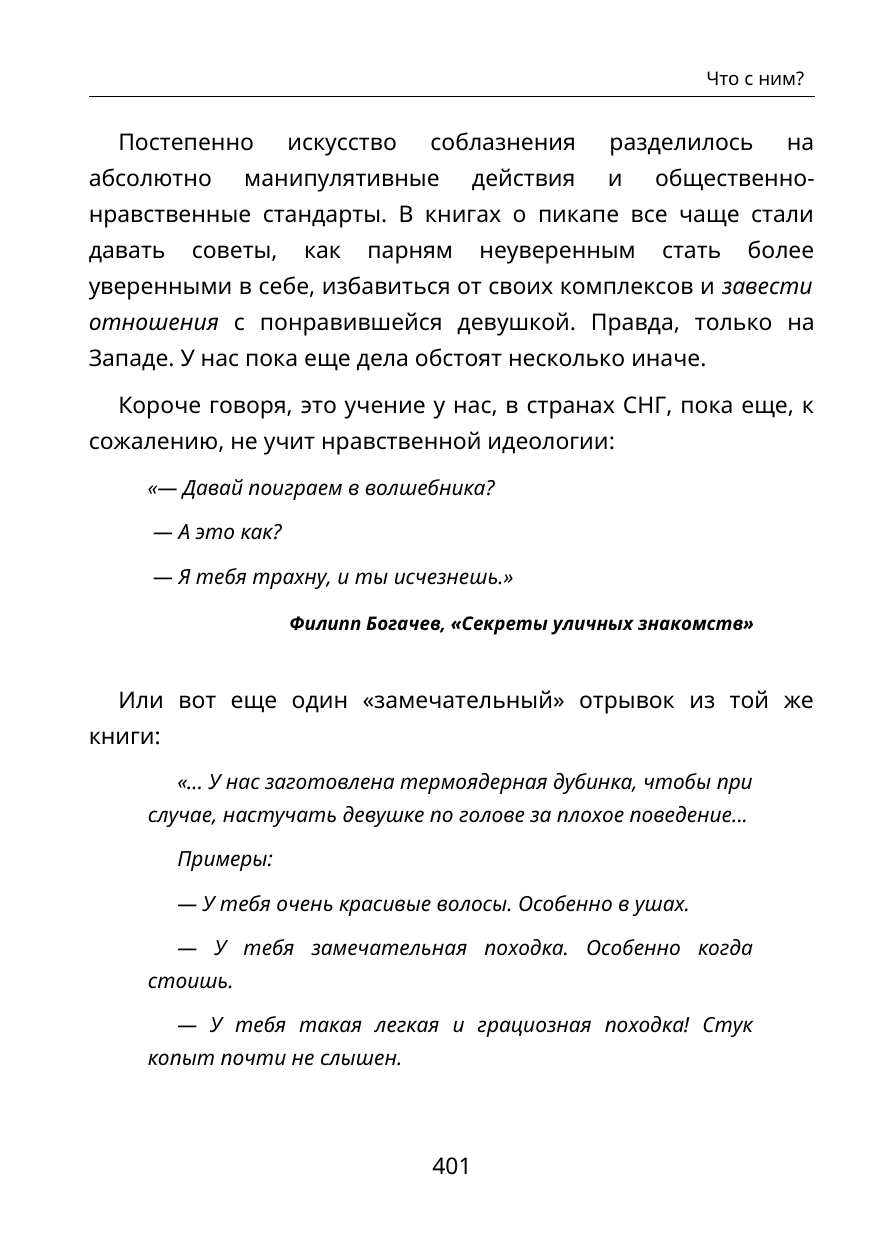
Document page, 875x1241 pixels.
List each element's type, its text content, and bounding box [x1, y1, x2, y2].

text «... У нас заготовлена термоядерная дубинка, чтобы при случае, настучать девушке по голове за плохое поведение... [148, 767, 756, 828]
text — У тебя очень красивые волосы. Особенно в ушах. [148, 889, 756, 917]
text Короче говоря, это учение у нас, в странах СНГ, пока еще, к сожалению, не учит нравственной идеологии: [88, 389, 815, 457]
text Постепенно искусство соблазнения разделилось на абсолютно манипулятивные действия и общественно-нравственные стандарты. В книгах о пикапе все чаще стали давать советы, как парням неуверенным стать более уверенными в себе, избавиться от своих комплексов и завести отношения с понравившейся девушкой. Правда, только на Западе. У нас пока еще дела обстоят несколько иначе. [88, 126, 815, 373]
list — А это как? [147, 517, 756, 546]
text Примеры: [148, 844, 756, 873]
list — Я тебя трахну, и ты исчезнешь.» [147, 562, 756, 590]
text — У тебя замечательная походка. Особенно когда стоишь. [148, 933, 756, 994]
text — У тебя такая легкая и грациозная походка! Стук копыт почти не слышен. [148, 1010, 756, 1071]
text Филипп Богачев, «Секреты уличных знакомств» [148, 606, 756, 636]
text Или вот еще один «замечательный» отрывок из той же книги: [88, 684, 815, 751]
text «— Давай поиграем в волшебника? [147, 473, 756, 501]
